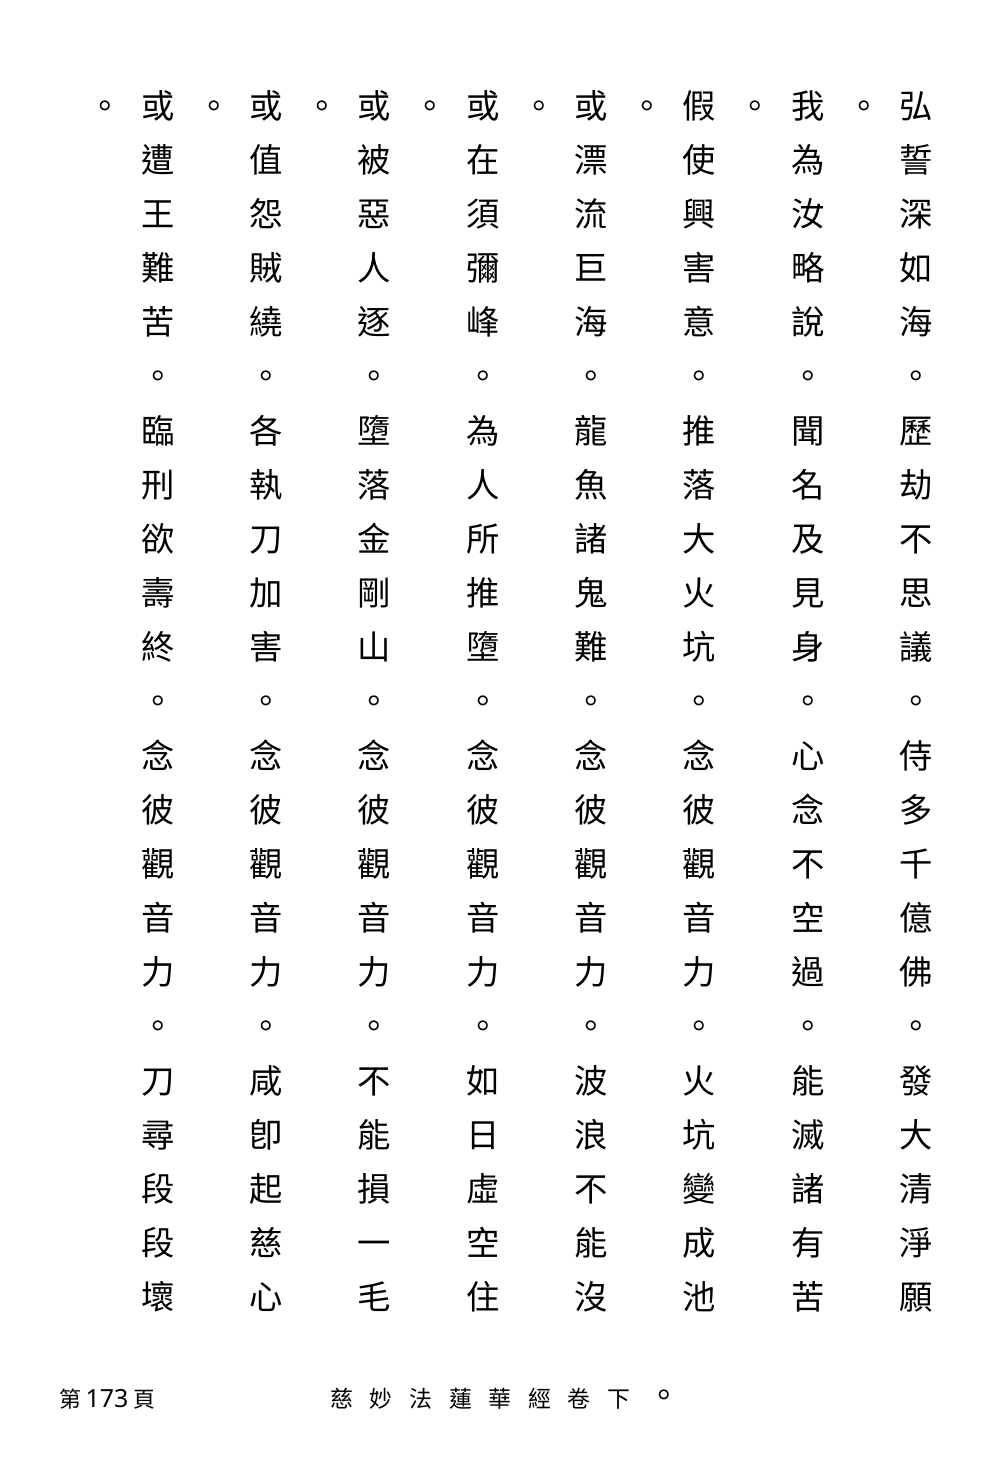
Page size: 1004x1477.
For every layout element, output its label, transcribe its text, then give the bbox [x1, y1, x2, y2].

text 或在須彌峰。為人所推墮。念彼觀音力。如日虛空住。 [403, 88, 512, 1363]
text 或漂流巨海。龍魚諸鬼難。念彼觀音力。波浪不能沒。 [512, 88, 620, 1363]
text 假使興害意。推落大火坑。念彼觀音力。火坑變成池。 [620, 88, 728, 1363]
text 或被惡人逐。墮落金剛山。念彼觀音力。不能損一毛。 [295, 88, 403, 1363]
text 或遭王難苦。臨刑欲壽終。念彼觀音力。刀尋段段壞。 [78, 88, 187, 1363]
text 或值怨賊繞。各執刀加害。念彼觀音力。咸卽起慈心。 [187, 88, 295, 1363]
text 我為汝略說。聞名及見身。心念不空過。能滅諸有苦。 [728, 88, 837, 1363]
text 弘誓深如海。歷劫不思議。侍多千億佛。發大清淨願。 [837, 88, 945, 1363]
